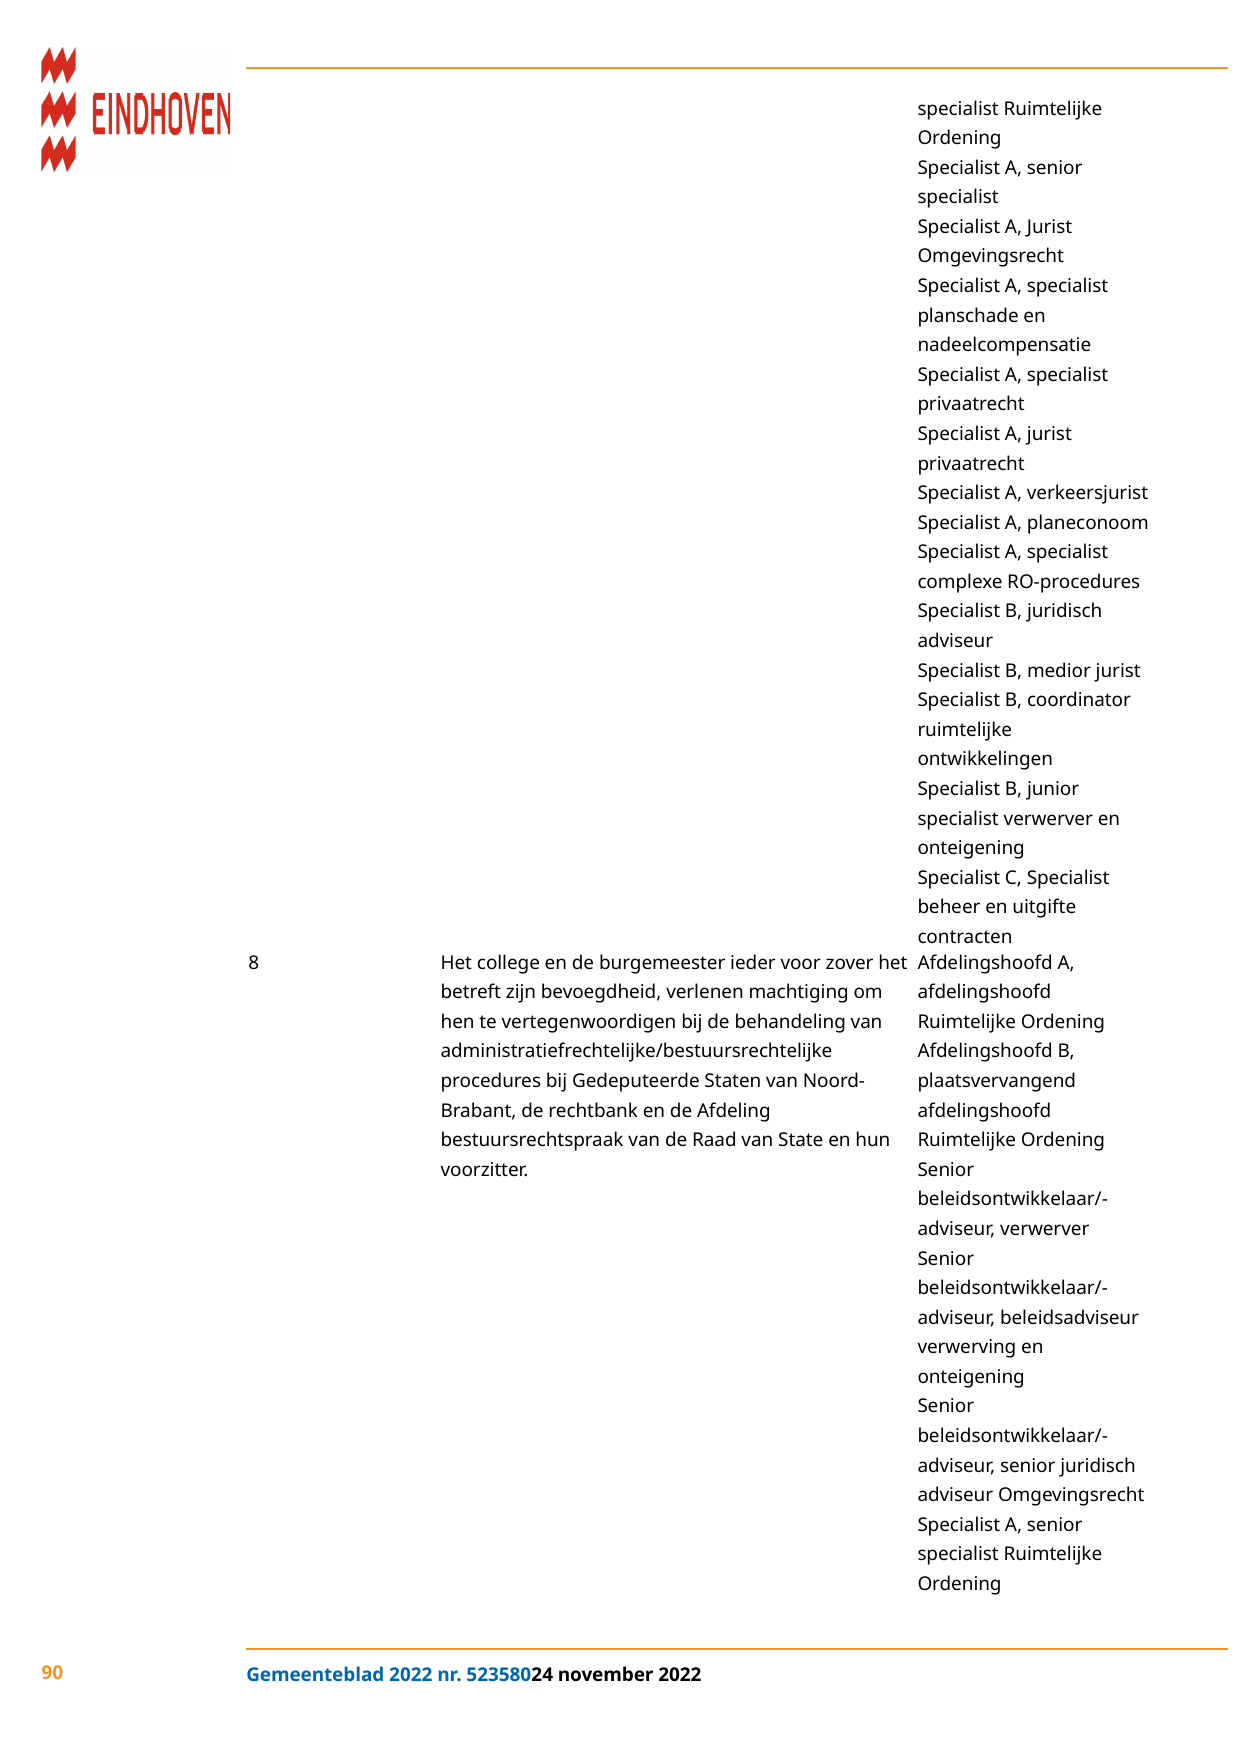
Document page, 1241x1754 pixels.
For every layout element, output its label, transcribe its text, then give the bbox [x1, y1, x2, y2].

picture [41, 47, 231, 172]
table_cell specialist Ruimtelijke Ordening Specialist A, senior specialist Specialist A, Jurist Omgevingsrecht Specialist A, specialist planschade en nadeelcompensatie Specialist A, specialist privaatrecht Specialist A, jurist privaatrecht Specialist A, verkeersjurist Specialist A, planeconoom Specialist A, specialist complexe RO-procedures Specialist B, juridisch adviseur Specialist B, medior jurist Specialist B, coordinator ruimtelijke ontwikkelingen Specialist B, junior specialist verwerver en onteigening Specialist C, Specialist beheer en uitgifte contracten [917, 95, 1152, 949]
table_cell [440, 95, 917, 949]
table_cell Het college en de burgemeester ieder voor zover het betreft zijn bevoegdheid, verlenen machtiging om hen te vertegenwoordigen bij de behandeling van administratiefrechtelijke/bestuursrechtelijke procedures bij Gedeputeerde Staten van Noord-Brabant, de rechtbank en de Afdeling bestuursrechtspraak van de Raad van State en hun voorzitter. [440, 949, 917, 1596]
table_cell [248, 95, 440, 949]
table_cell Afdelingshoofd A, afdelingshoofd Ruimtelijke Ordening Afdelingshoofd B, plaatsvervangend afdelingshoofd Ruimtelijke Ordening Senior beleidsontwikkelaar/-adviseur, verwerver Senior beleidsontwikkelaar/-adviseur, beleidsadviseur verwerving en onteigening Senior beleidsontwikkelaar/-adviseur, senior juridisch adviseur Omgevingsrecht Specialist A, senior specialist Ruimtelijke Ordening [917, 949, 1152, 1596]
table_cell 8 [248, 949, 440, 1596]
